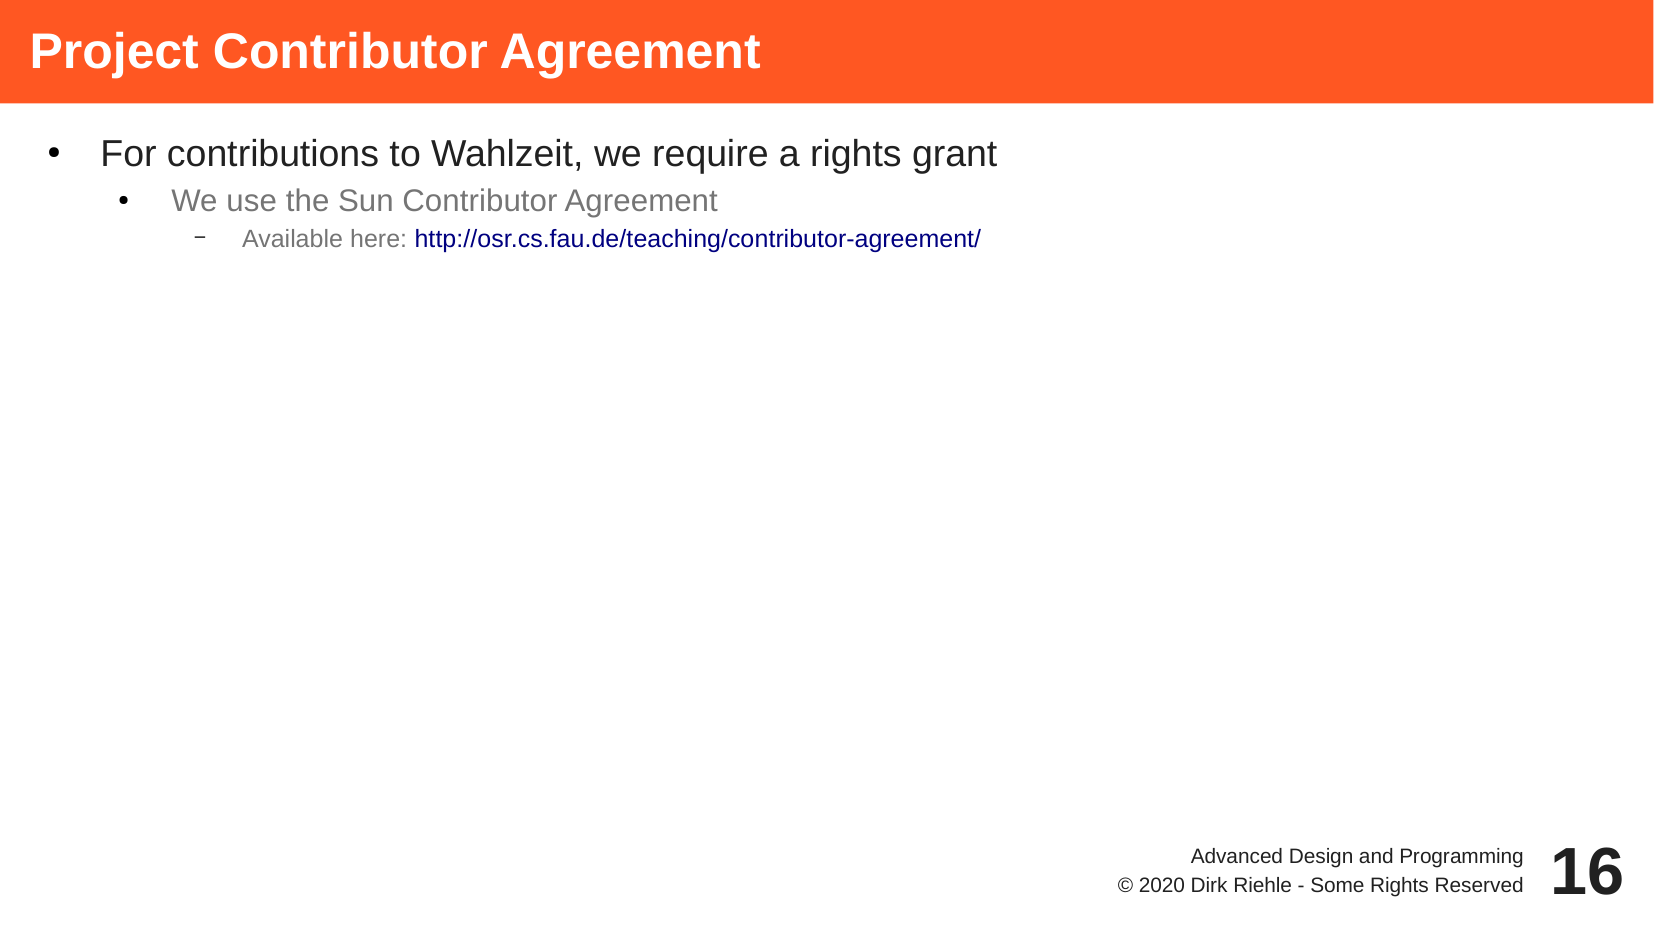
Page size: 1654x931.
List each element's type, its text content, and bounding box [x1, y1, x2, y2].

title Project Contributor Agreement [0, 0, 1654, 104]
list For contributions to Wahlzeit, we require a rights grant We use the Sun Contributor Agreement Available here: http://osr.cs.fau.de/teaching/contributor-agreement/ [29, 132, 1625, 813]
